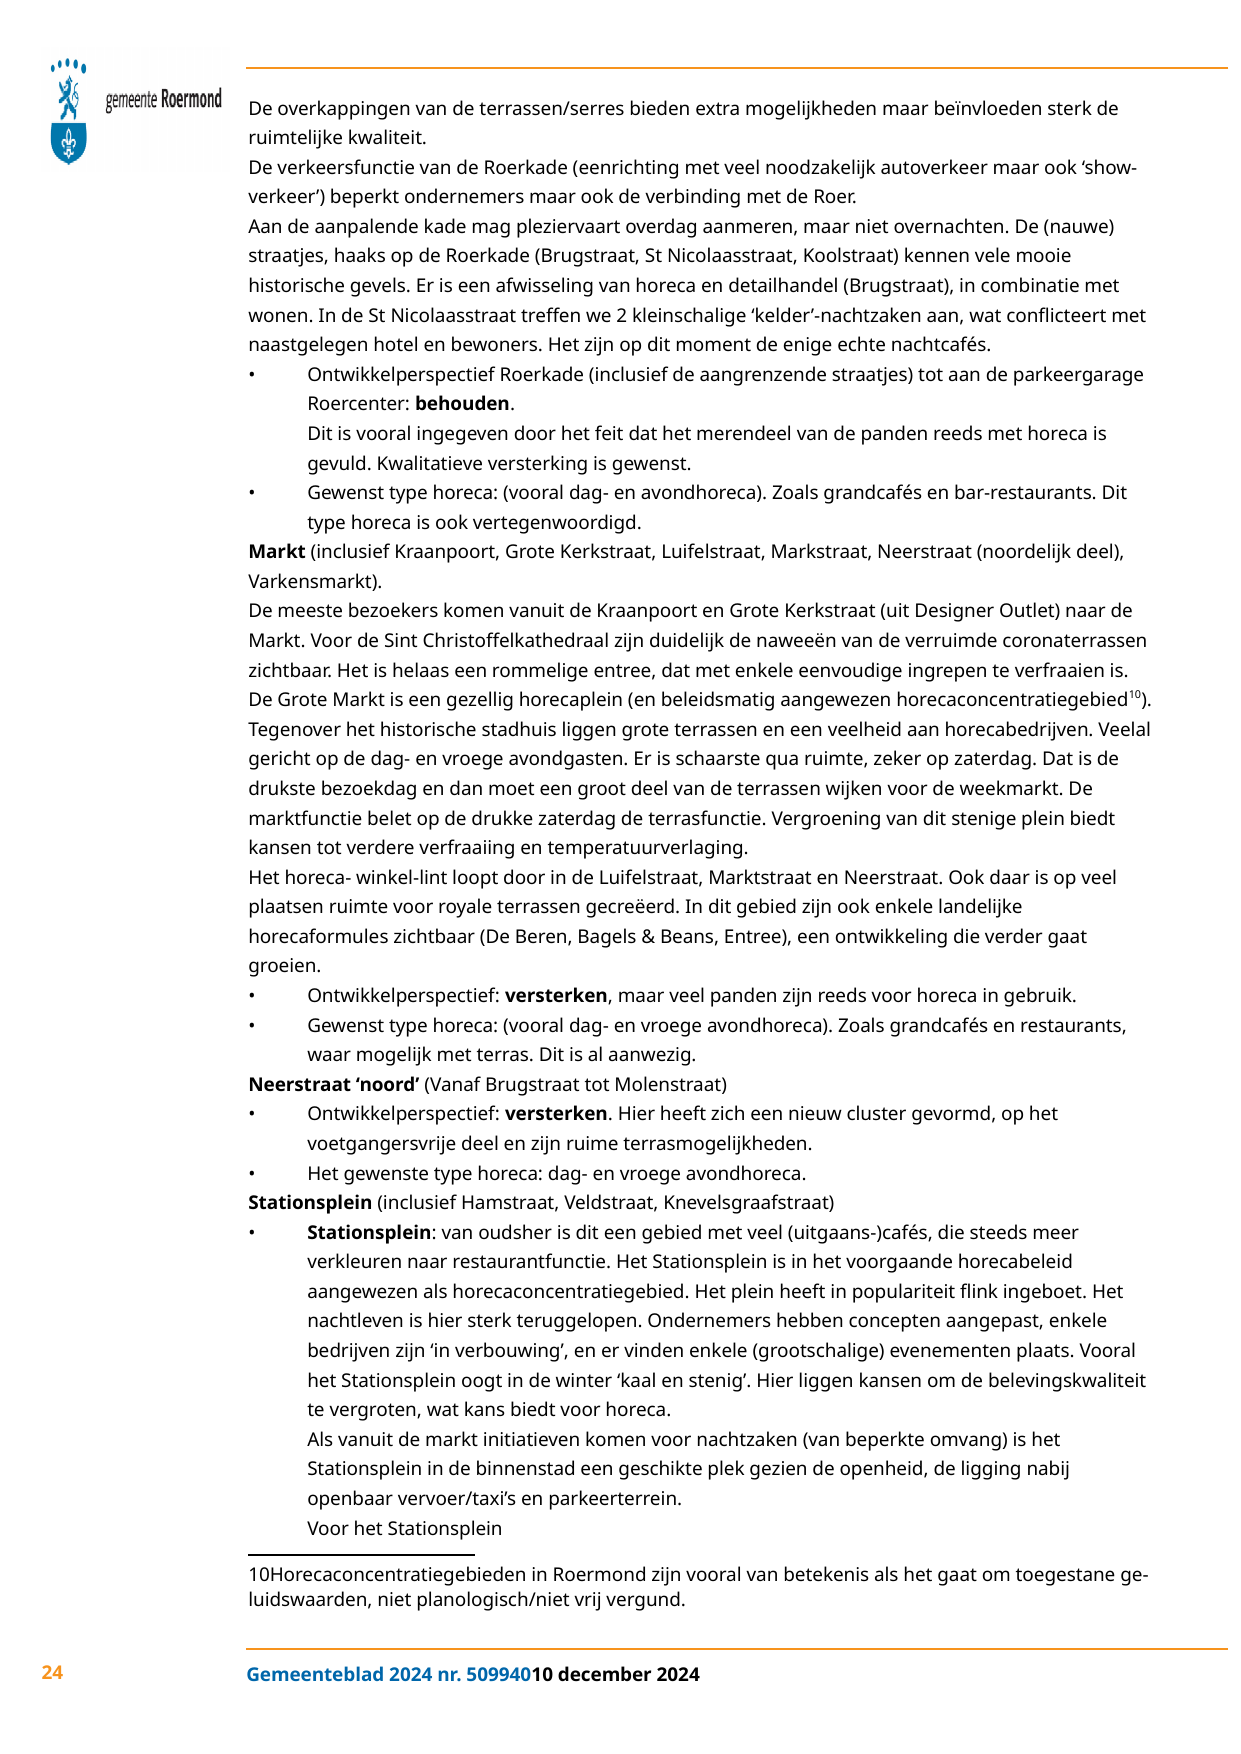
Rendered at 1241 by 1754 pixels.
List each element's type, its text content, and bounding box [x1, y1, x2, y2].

text De Grote Markt is een gezellig horecaplein (en beleidsmatig aangewezen horecaconcentratiegebied). Tegenover het historische stadhuis liggen grote terrassen en een veelheid aan horecabedrijven. Veelal gericht op de dag- en vroege avondgasten. Er is schaarste qua ruimte, zeker op zaterdag. Dat is de drukste bezoekdag en dan moet een groot deel van de terrassen wijken voor de weekmarkt. De marktfunctie belet op de drukke zaterdag de terrasfunctie. Vergroening van dit stenige plein biedt kansen tot verdere verfraaiing en temperatuurverlaging. [248, 686, 1152, 860]
list Als vanuit de markt initiatieven komen voor nachtzaken (van beperkte omvang) is het Stationsplein in de binnenstad een geschikte plek gezien de openheid, de ligging nabij openbaar vervoer/taxi’s en parkeerterrein. [248, 1426, 1152, 1511]
list Gewenst type horeca: (vooral dag- en vroege avondhoreca). Zoals grandcafés en restaurants, waar mogelijk met terras. Dit is al aanwezig. [248, 1012, 1152, 1067]
list Ontwikkelperspectief: versterken. Hier heeft zich een nieuw cluster gevormd, op het voetgangersvrije deel en zijn ruime terrasmogelijkheden. [248, 1101, 1152, 1156]
picture [41, 47, 231, 172]
list Gewenst type horeca: (vooral dag- en avondhoreca). Zoals grandcafés en bar-restaurants. Dit type horeca is ook vertegenwoordigd. [248, 479, 1152, 535]
list Het gewenste type horeca: dag- en vroege avondhoreca. [248, 1160, 1152, 1186]
text Neerstraat ‘noord’ (Vanaf Brugstraat tot Molenstraat) [248, 1071, 1152, 1097]
text De meeste bezoekers komen vanuit de Kraanpoort en Grote Kerkstraat (uit Designer Outlet) naar de Markt. Voor de Sint Christoffelkathedraal zijn duidelijk de naweeën van de verruimde coronaterrassen zichtbaar. Het is helaas een rommelige entree, dat met enkele eenvoudige ingrepen te verfraaien is. [248, 598, 1152, 683]
text Horecaconcentratiegebieden in Roermond zijn vooral van betekenis als het gaat om toegestane ge-luidswaarden, niet planologisch/niet vrij vergund. [248, 1561, 1152, 1612]
text De verkeersfunctie van de Roerkade (eenrichting met veel noodzakelijk autoverkeer maar ook ‘show-verkeer’) beperkt ondernemers maar ook de verbinding met de Roer. [248, 154, 1152, 209]
text Aan de aanpalende kade mag pleziervaart overdag aanmeren, maar niet overnachten. De (nauwe) straatjes, haaks op de Roerkade (Brugstraat, St Nicolaasstraat, Koolstraat) kennen vele mooie historische gevels. Er is een afwisseling van horeca en detailhandel (Brugstraat), in combinatie met wonen. In de St Nicolaasstraat treffen we 2 kleinschalige ‘kelder’-nachtzaken aan, wat conflicteert met naastgelegen hotel en bewoners. Het zijn op dit moment de enige echte nachtcafés. [248, 213, 1152, 357]
list Dit is vooral ingegeven door het feit dat het merendeel van de panden reeds met horeca is gevuld. Kwalitatieve versterking is gewenst. [248, 420, 1152, 476]
text Het horeca- winkel-lint loopt door in de Luifelstraat, Marktstraat en Neerstraat. Ook daar is op veel plaatsen ruimte voor royale terrassen gecreëerd. In dit gebied zijn ook enkele landelijke horecaformules zichtbaar (De Beren, Bagels & Beans, Entree), een ontwikkeling die verder gaat groeien. [248, 864, 1152, 978]
text Markt (inclusief Kraanpoort, Grote Kerkstraat, Luifelstraat, Markstraat, Neerstraat (noordelijk deel), Varkensmarkt). [248, 538, 1152, 594]
text De overkappingen van de terrassen/serres bieden extra mogelijkheden maar beïnvloeden sterk de ruimtelijke kwaliteit. [248, 95, 1152, 150]
list Stationsplein: van oudsher is dit een gebied met veel (uitgaans-)cafés, die steeds meer verkleuren naar restaurantfunctie. Het Stationsplein is in het voorgaande horecabeleid aangewezen als horecaconcentratiegebied. Het plein heeft in populariteit flink ingeboet. Het nachtleven is hier sterk teruggelopen. Ondernemers hebben concepten aangepast, enkele bedrijven zijn ‘in verbouwing’, en er vinden enkele (grootschalige) evenementen plaats. Vooral het Stationsplein oogt in de winter ‘kaal en stenig’. Hier liggen kansen om de belevingskwaliteit te vergroten, wat kans biedt voor horeca. [248, 1219, 1152, 1422]
list Ontwikkelperspectief Roerkade (inclusief de aangrenzende straatjes) tot aan de parkeergarage Roercenter: behouden. [248, 361, 1152, 416]
list Ontwikkelperspectief: versterken, maar veel panden zijn reeds voor horeca in gebruik. [248, 982, 1152, 1008]
list Voor het Stationsplein [248, 1515, 1152, 1541]
text Stationsplein (inclusief Hamstraat, Veldstraat, Knevelsgraafstraat) [248, 1189, 1152, 1215]
